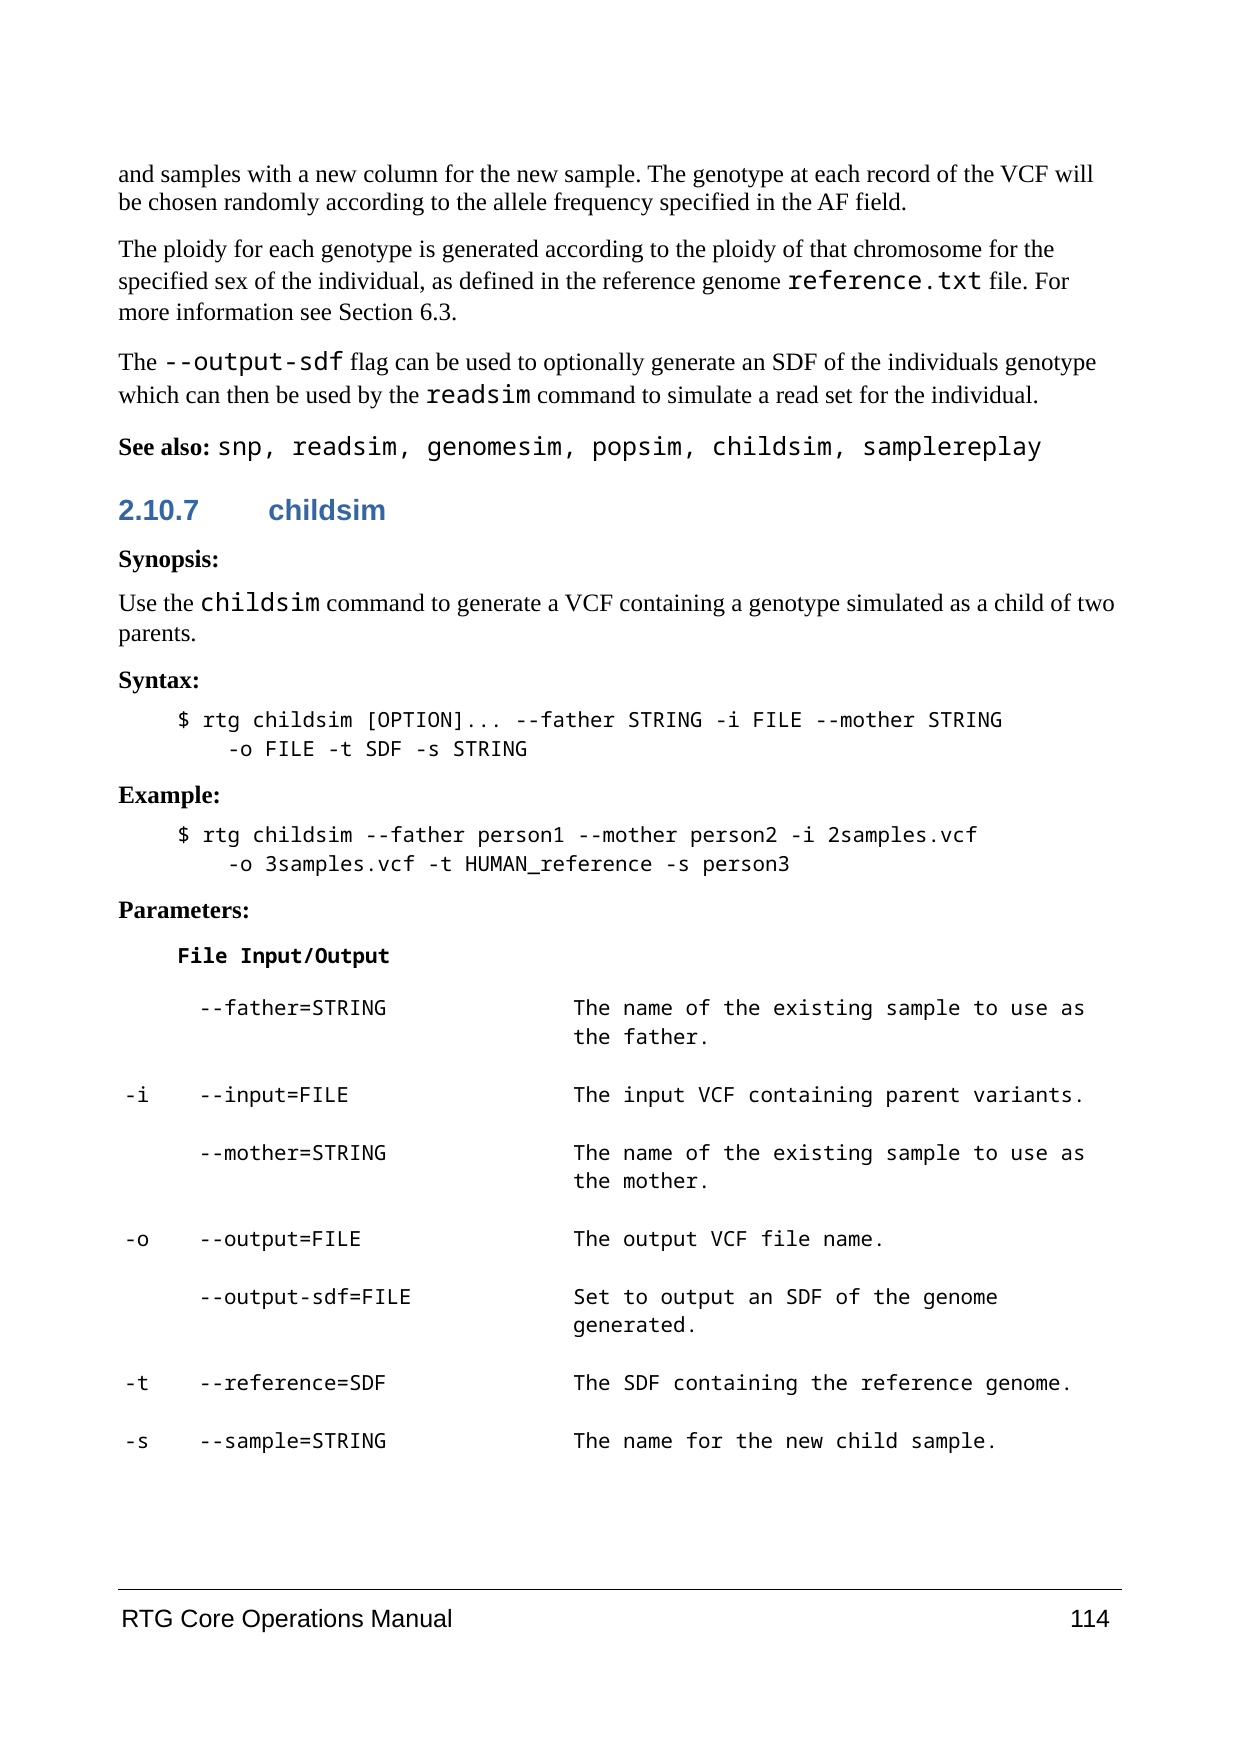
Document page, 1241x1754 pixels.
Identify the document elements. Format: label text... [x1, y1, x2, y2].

text File Input/Output [177, 941, 1122, 970]
table_cell The SDF containing the reference genome. [567, 1357, 1093, 1414]
table_cell --input=FILE [193, 1068, 567, 1126]
text Use the childsim command to generate a VCF containing a genotype simulated as a child of two parents. [118, 584, 1122, 647]
table_cell [118, 1270, 193, 1357]
text $ rtg childsim --father person1 --mother person2 -i 2samples.vcf -o 3samples.vcf -t HUMAN_reference -s person3 [177, 820, 1122, 877]
table_cell The input VCF containing parent variants. [567, 1068, 1093, 1126]
table_cell [118, 1126, 193, 1212]
table_cell --reference=SDF [193, 1357, 567, 1414]
text $ rtg childsim [OPTION]... --father STRING -i FILE --mother STRING -o FILE -t SDF -s STRING [177, 705, 1122, 762]
table_cell The name of the existing sample to use as the mother. [567, 1126, 1093, 1212]
table_cell --sample=STRING [193, 1415, 567, 1472]
table_cell --output-sdf=FILE [193, 1270, 567, 1357]
text The ploidy for each genotype is generated according to the ploidy of that chromosome for the specified sex of the individual, as defined in the reference genome reference.txt file. For more information see Section 6.3. [118, 234, 1122, 325]
subtitle Synopsis: [118, 544, 1122, 572]
table_header [118, 982, 193, 1068]
table_cell --output=FILE [193, 1212, 567, 1270]
table_cell The output VCF file name. [567, 1212, 1093, 1270]
table_cell --mother=STRING [193, 1126, 567, 1212]
text The --output-sdf flag can be used to optionally generate an SDF of the individuals genotype which can then be used by the readsim command to simulate a read set for the individual. [118, 343, 1122, 411]
table_cell The name for the new child sample. [567, 1415, 1093, 1472]
table_header The name of the existing sample to use as the father. [567, 982, 1093, 1068]
subtitle childsim [118, 492, 1122, 526]
table_cell -s [118, 1415, 193, 1472]
subtitle Example: [118, 780, 1122, 809]
table_header --father=STRING [193, 982, 567, 1068]
text See also: snp, readsim, genomesim, popsim, childsim, samplereplay [118, 429, 1122, 463]
text and samples with a new column for the new sample. The genotype at each record of the VCF will be chosen randomly according to the allele frequency specified in the AF field. [118, 159, 1122, 216]
table_cell Set to output an SDF of the genome generated. [567, 1270, 1093, 1357]
subtitle Syntax: [118, 665, 1122, 693]
table_cell -i [118, 1068, 193, 1126]
table_cell -o [118, 1212, 193, 1270]
subtitle Parameters: [118, 895, 1122, 924]
table_cell -t [118, 1357, 193, 1414]
